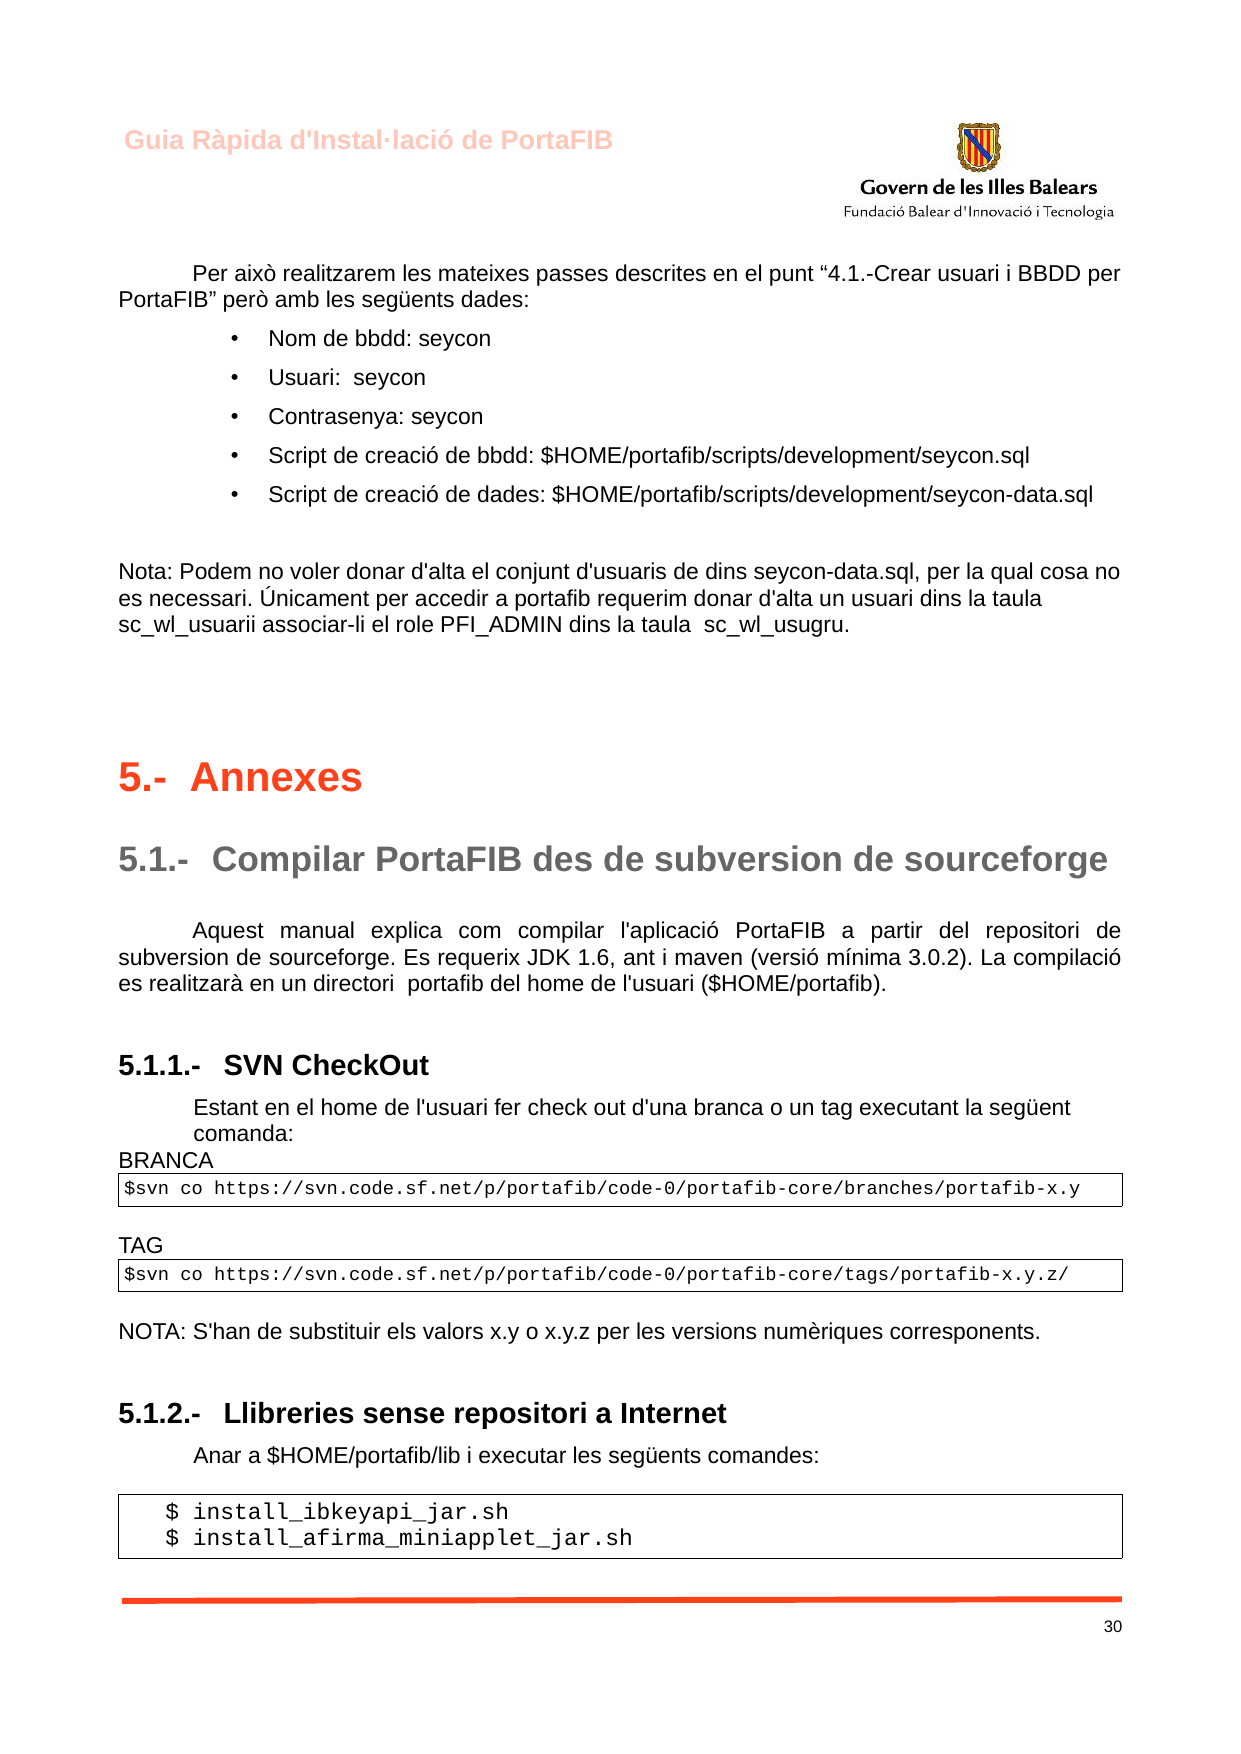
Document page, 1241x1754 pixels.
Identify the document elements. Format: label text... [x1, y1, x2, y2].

table_header $ install_ibkeyapi_jar.sh $ install_afirma_miniapplet_jar.sh [119, 1495, 1122, 1558]
list Script de creació de bbdd: $HOME/portafib/scripts/development/seycon.sql [231, 442, 1122, 468]
table_header $svn co https://svn.code.sf.net/p/portafib/code-0/portafib-core/branches/portafib-x.y [119, 1174, 1122, 1206]
list Nom de bbdd: seycon [231, 325, 1122, 351]
text TAG [118, 1232, 1122, 1259]
list Script de creació de dades: $HOME/portafib/scripts/development/seycon-data.sql [231, 481, 1122, 507]
text BRANCA [118, 1147, 1122, 1173]
text Nota: Podem no voler donar d'alta el conjunt d'usuaris de dins seycon-data.sql, per la qual cosa no es necessari. Únicament per accedir a portafib requerim donar d'alta un usuari dins la taula sc_wl_usuarii associar-li el role PFI_ADMIN dins la taula sc_wl_usugru. [118, 558, 1122, 637]
text Per això realitzarem les mateixes passes descrites en el punt “4.1.-Crear usuari i BBDD per PortaFIB” però amb les següents dades: [118, 260, 1122, 313]
text NOTA: S'han de substituir els valors x.y o x.y.z per les versions numèriques corresponents. [118, 1318, 1122, 1344]
list Usuari: seycon [231, 364, 1122, 390]
list Contrasenya: seycon [231, 403, 1122, 429]
subtitle Compilar PortaFIB des de subversion de sourceforge [118, 838, 1122, 879]
picture [840, 123, 1117, 220]
subtitle SVN CheckOut [118, 1048, 1122, 1081]
text Aquest manual explica com compilar l'aplicació PortaFIB a partir del repositori de subversion de sourceforge. Es requerix JDK 1.6, ant i maven (versió mínima 3.0.2). La compilació es realitzarà en un directori portafib del home de l'usuari ($HOME/portafib). [118, 917, 1122, 997]
subtitle Llibreries sense repositori a Internet [118, 1396, 1122, 1429]
list Anar a $HOME/portafib/lib i executar les següents comandes: [156, 1442, 1122, 1468]
table_header $svn co https://svn.code.sf.net/p/portafib/code-0/portafib-core/tags/portafib-x.y.z/ [119, 1260, 1122, 1291]
list Estant en el home de l'usuari fer check out d'una branca o un tag executant la següent comanda: [156, 1094, 1122, 1147]
subtitle Annexes [118, 752, 1122, 800]
